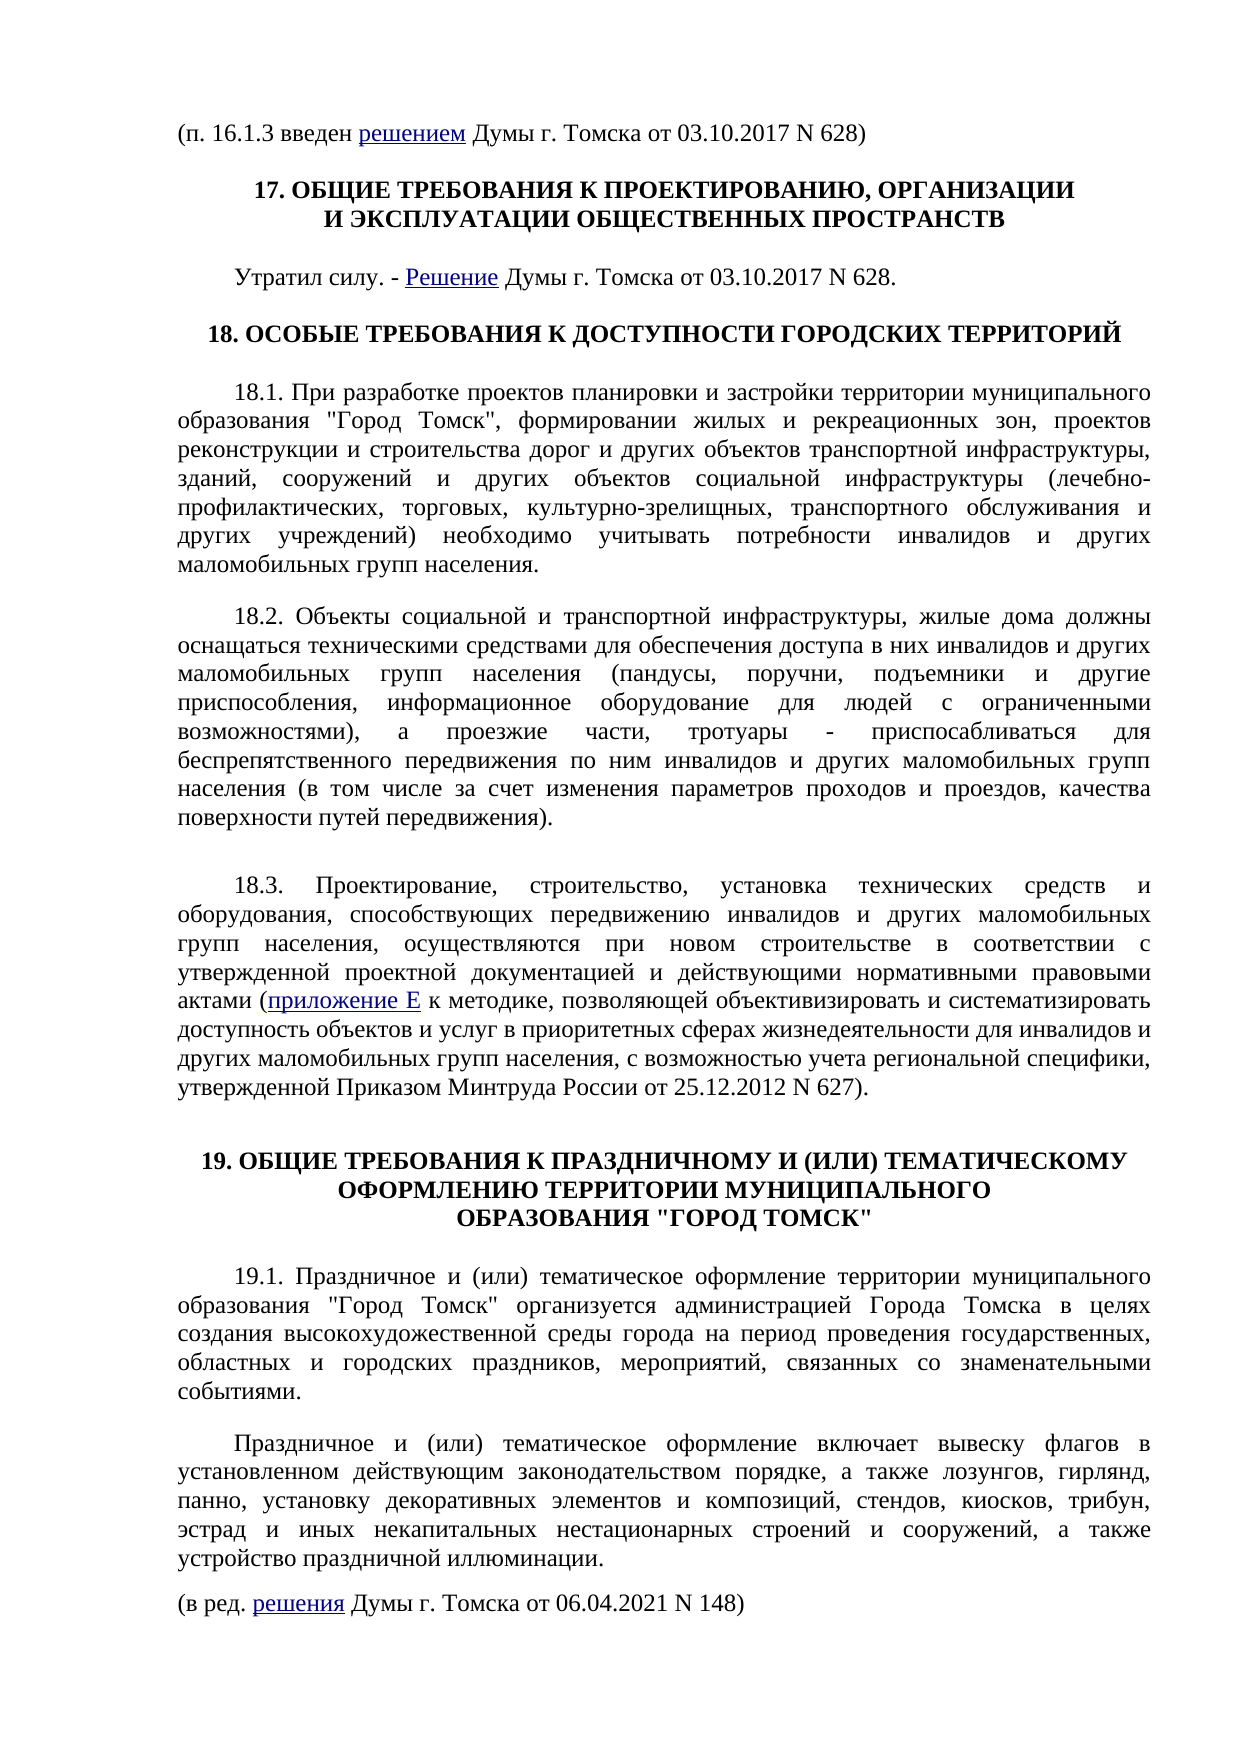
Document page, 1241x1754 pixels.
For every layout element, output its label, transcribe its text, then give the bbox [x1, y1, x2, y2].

text 19.1. Праздничное и (или) тематическое оформление территории муниципального образования "Город Томск" организуется администрацией Города Томска в целях создания высокохудожественной среды города на период проведения государственных, областных и городских праздников, мероприятий, связанных со знаменательными событиями. [177, 1261, 1152, 1405]
title 17. ОБЩИЕ ТРЕБОВАНИЯ К ПРОЕКТИРОВАНИЮ, ОРГАНИЗАЦИИ [177, 176, 1152, 204]
text 18.2. Объекты социальной и транспортной инфраструктуры, жилые дома должны оснащаться техническими средствами для обеспечения доступа в них инвалидов и других маломобильных групп населения (пандусы, поручни, подъемники и другие приспособления, информационное оборудование для людей с ограниченными возможностями), а проезжие части, тротуары - приспосабливаться для беспрепятственного передвижения по ним инвалидов и других маломобильных групп населения (в том числе за счет изменения параметров проходов и проездов, качества поверхности путей передвижения). [177, 601, 1152, 831]
text (п. 16.1.3 введен решением Думы г. Томска от 03.10.2017 N 628) [177, 118, 1152, 147]
title ОФОРМЛЕНИЮ ТЕРРИТОРИИ МУНИЦИПАЛЬНОГО [177, 1175, 1152, 1203]
title 18. ОСОБЫЕ ТРЕБОВАНИЯ К ДОСТУПНОСТИ ГОРОДСКИХ ТЕРРИТОРИЙ [177, 319, 1152, 348]
title И ЭКСПЛУАТАЦИИ ОБЩЕСТВЕННЫХ ПРОСТРАНСТВ [177, 204, 1152, 233]
text Праздничное и (или) тематическое оформление включает вывеску флагов в установленном действующим законодательством порядке, а также лозунгов, гирлянд, панно, установку декоративных элементов и композиций, стендов, киосков, трибун, эстрад и иных некапитальных нестационарных строений и сооружений, а также устройство праздничной иллюминации. [177, 1428, 1152, 1571]
text 18.1. При разработке проектов планировки и застройки территории муниципального образования "Город Томск", формировании жилых и рекреационных зон, проектов реконструкции и строительства дорог и других объектов транспортной инфраструктуры, зданий, сооружений и других объектов социальной инфраструктуры (лечебно-профилактических, торговых, культурно-зрелищных, транспортного обслуживания и других учреждений) необходимо учитывать потребности инвалидов и других маломобильных групп населения. [177, 377, 1152, 578]
title ОБРАЗОВАНИЯ "ГОРОД ТОМСК" [177, 1203, 1152, 1232]
text Утратил силу. - Решение Думы г. Томска от 03.10.2017 N 628. [177, 262, 1152, 291]
title 19. ОБЩИЕ ТРЕБОВАНИЯ К ПРАЗДНИЧНОМУ И (ИЛИ) ТЕМАТИЧЕСКОМУ [177, 1146, 1152, 1175]
text (в ред. решения Думы г. Томска от 06.04.2021 N 148) [177, 1588, 1152, 1617]
text 18.3. Проектирование, строительство, установка технических средств и оборудования, способствующих передвижению инвалидов и других маломобильных групп населения, осуществляются при новом строительстве в соответствии с утвержденной проектной документацией и действующими нормативными правовыми актами (приложение Е к методике, позволяющей объективизировать и систематизировать доступность объектов и услуг в приоритетных сферах жизнедеятельности для инвалидов и других маломобильных групп населения, с возможностью учета региональной специфики, утвержденной Приказом Минтруда России от 25.12.2012 N 627). [177, 871, 1152, 1101]
